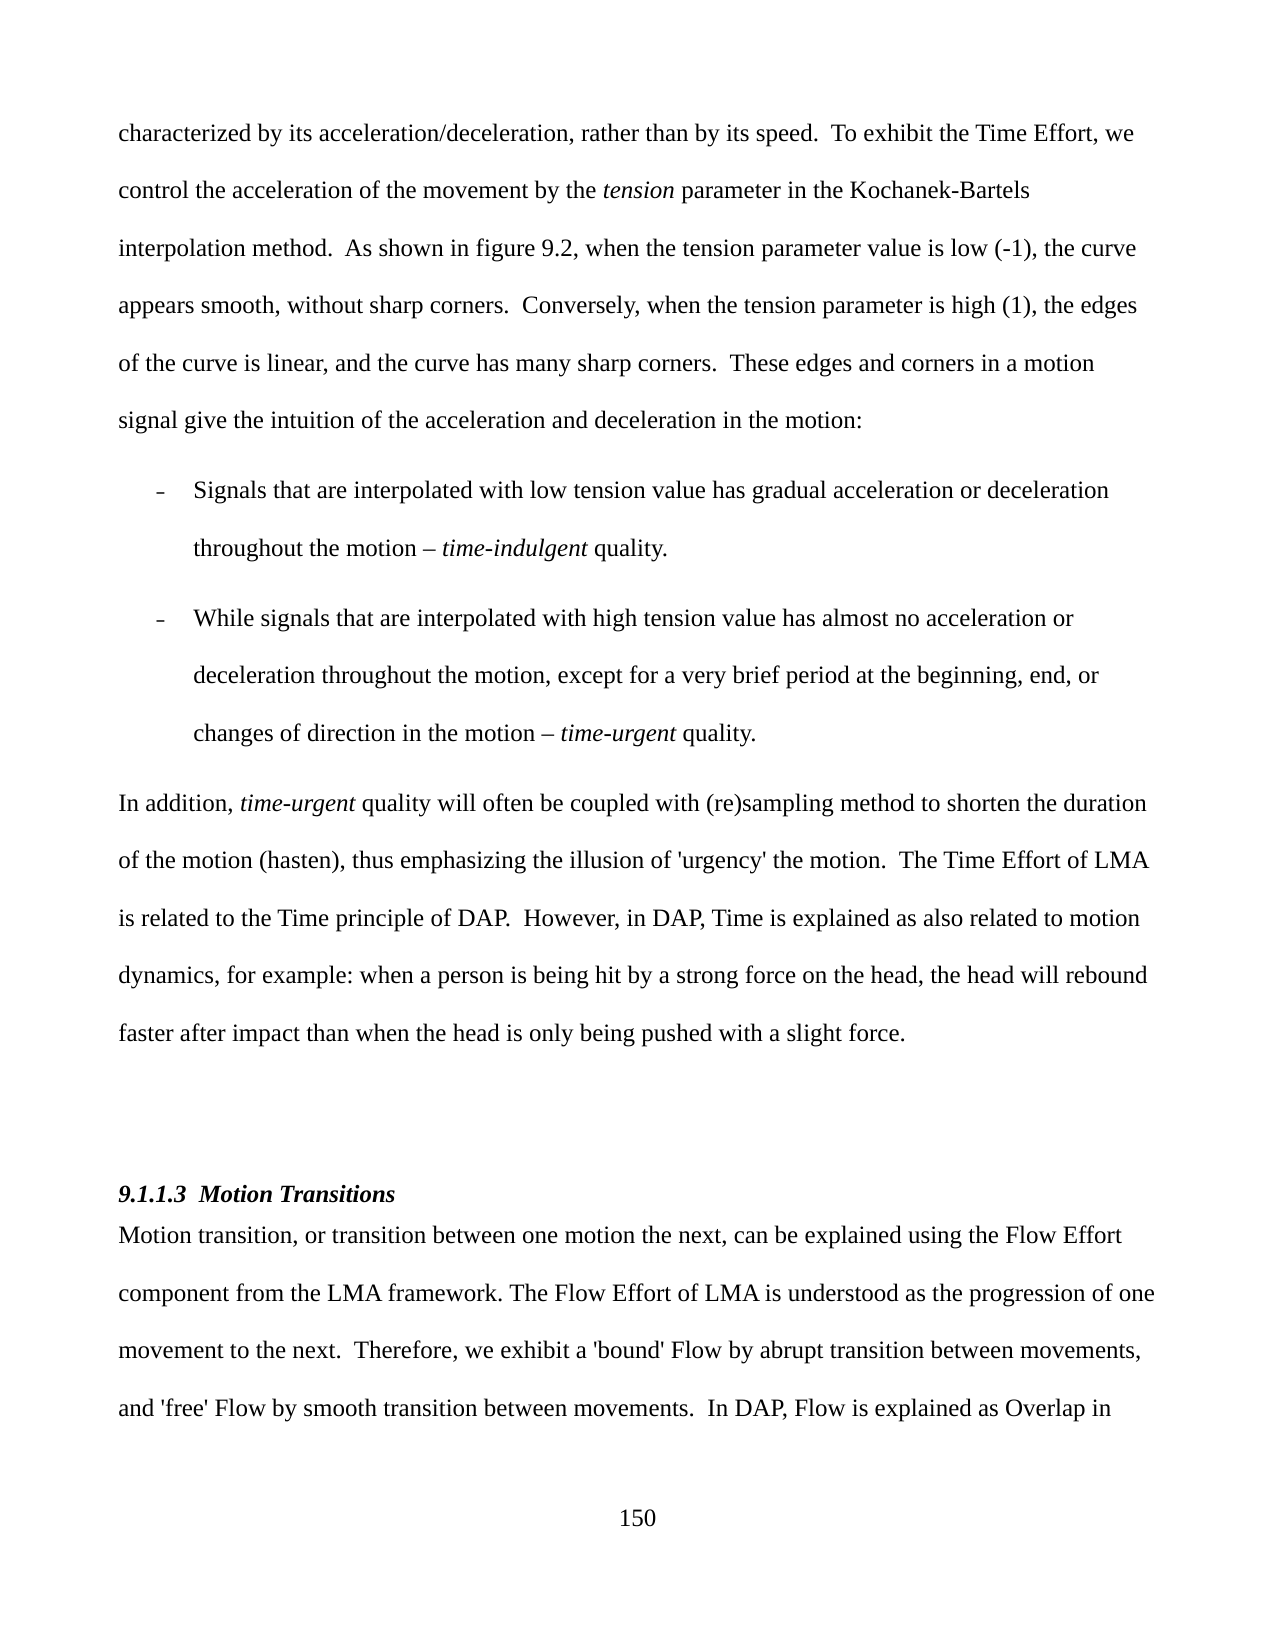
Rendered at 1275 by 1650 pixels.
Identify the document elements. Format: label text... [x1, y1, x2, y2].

list While signals that are interpolated with high tension value has almost no acceleration or deceleration throughout the motion, except for a very brief period at the beginning, end, or changes of direction in the motion – time-urgent quality. [156, 603, 1157, 747]
text Motion transition, or transition between one motion the next, can be explained using the Flow Effort component from the LMA framework. The Flow Effort of LMA is understood as the progression of one movement to the next. Therefore, we exhibit a 'bound' Flow by abrupt transition between movements, and 'free' Flow by smooth transition between movements. In DAP, Flow is explained as Overlap in [118, 1220, 1157, 1421]
text In addition, time-urgent quality will often be coupled with (re)sampling method to shorten the duration of the motion (hasten), thus emphasizing the illusion of 'urgency' the motion. The Time Effort of LMA is related to the Time principle of DAP. However, in DAP, Time is explained as also related to motion dynamics, for example: when a person is being hit by a strong force on the head, the head will rebound faster after impact than when the head is only being pushed with a slight force. [118, 788, 1157, 1047]
subtitle 9.1.1.3 Motion Transitions [118, 1179, 1157, 1208]
list Signals that are interpolated with low tension value has gradual acceleration or deceleration throughout the motion – time-indulgent quality. [156, 476, 1157, 562]
text characterized by its acceleration/deceleration, rather than by its speed. To exhibit the Time Effort, we control the acceleration of the movement by the tension parameter in the Kochanek-Bartels interpolation method. As shown in figure 9.2, when the tension parameter value is low (-1), the curve appears smooth, without sharp corners. Conversely, when the tension parameter is high (1), the edges of the curve is linear, and the curve has many sharp corners. These edges and corners in a motion signal give the intuition of the acceleration and deceleration in the motion: [118, 118, 1157, 434]
